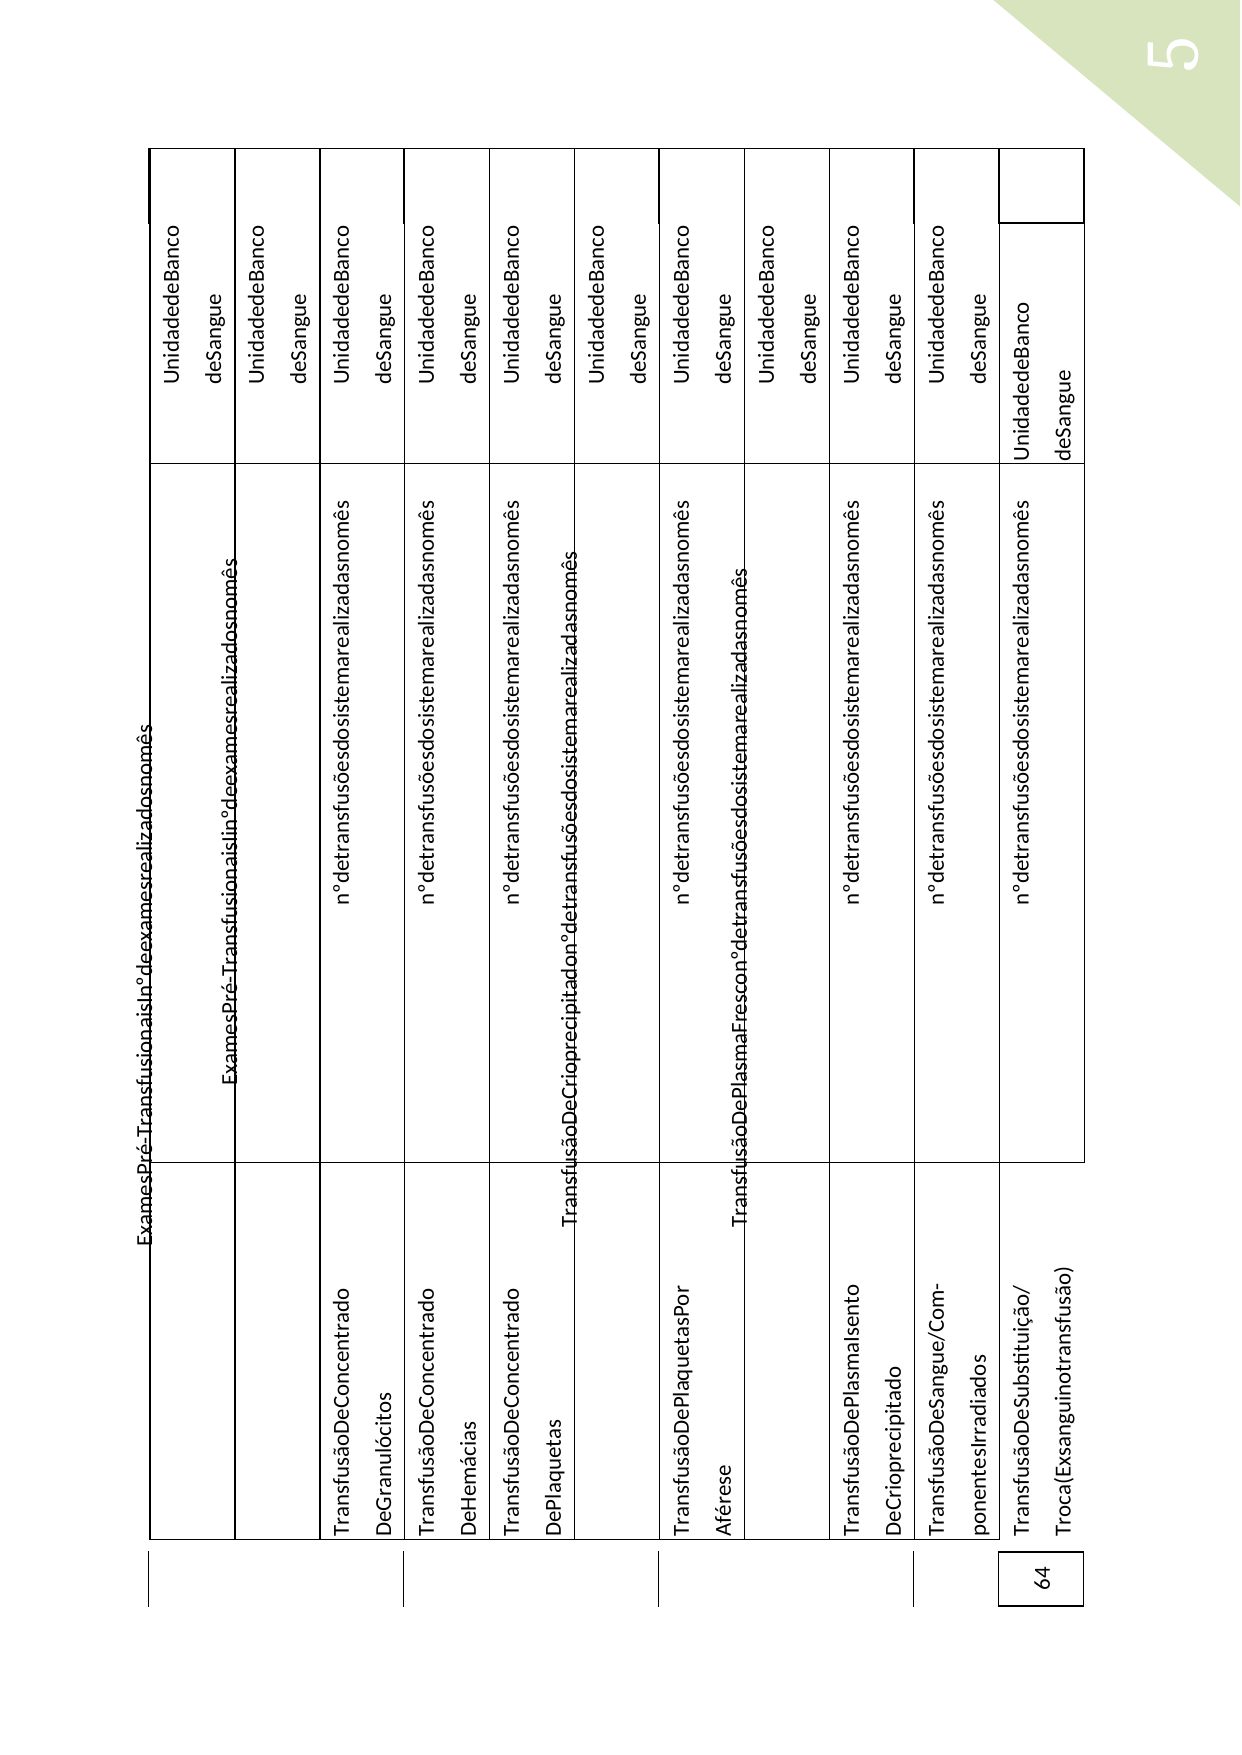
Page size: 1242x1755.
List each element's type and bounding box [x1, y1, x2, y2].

table_cell [566, 781, 574, 787]
table_cell [405, 464, 489, 1162]
table_cell [566, 826, 574, 832]
table_cell [151, 1163, 234, 1538]
table_cell [736, 738, 744, 743]
table_cell [566, 574, 574, 579]
table_cell [566, 958, 574, 964]
table_cell [490, 1163, 574, 1538]
table_cell [1000, 464, 1084, 1162]
table_cell [227, 633, 234, 639]
table_cell [490, 464, 574, 1162]
table_cell [1000, 1163, 1085, 1538]
table_cell [736, 1128, 744, 1134]
table_cell [566, 1128, 574, 1134]
table_cell [736, 1047, 744, 1052]
table_cell [227, 600, 234, 606]
table_cell [151, 149, 234, 463]
table_cell [736, 591, 744, 596]
table_cell [575, 149, 659, 463]
table_cell [736, 843, 744, 849]
table_cell [563, 1114, 574, 1121]
table_cell [566, 592, 574, 598]
table_cell [405, 1163, 489, 1538]
table_cell [736, 655, 744, 660]
table_cell [915, 149, 999, 463]
table_cell [405, 149, 489, 463]
table_cell [736, 811, 744, 816]
table_cell [915, 1163, 999, 1538]
table_cell [566, 721, 574, 726]
table_cell [566, 794, 574, 799]
table_cell [736, 943, 744, 948]
table_cell [1000, 224, 1084, 463]
table_cell [733, 1114, 744, 1121]
table_cell [736, 976, 744, 982]
table_cell [1000, 149, 1083, 222]
table_cell [745, 1163, 829, 1538]
table_cell [151, 464, 234, 1162]
table_cell [745, 464, 829, 1162]
table_cell [321, 149, 404, 463]
table_cell [830, 1163, 914, 1538]
table_cell [736, 609, 744, 615]
table_cell [745, 149, 829, 463]
table_cell [566, 1065, 574, 1071]
table_cell [660, 464, 744, 1162]
table_cell [566, 638, 574, 643]
table_cell [915, 464, 999, 1162]
table_cell [566, 972, 574, 977]
table_cell [227, 883, 234, 889]
table_cell [236, 464, 319, 1162]
table_cell [660, 149, 744, 463]
table_cell [736, 798, 744, 804]
table_cell [575, 1163, 659, 1538]
table_cell [321, 464, 404, 1162]
table_cell [830, 464, 914, 1162]
table_cell [830, 149, 914, 463]
table_cell [490, 149, 574, 463]
table_cell [236, 149, 319, 463]
table_cell [236, 1163, 319, 1538]
table_cell [660, 1163, 744, 1538]
table_cell [321, 1163, 404, 1538]
table_cell [566, 926, 574, 931]
table_cell [575, 464, 659, 1162]
